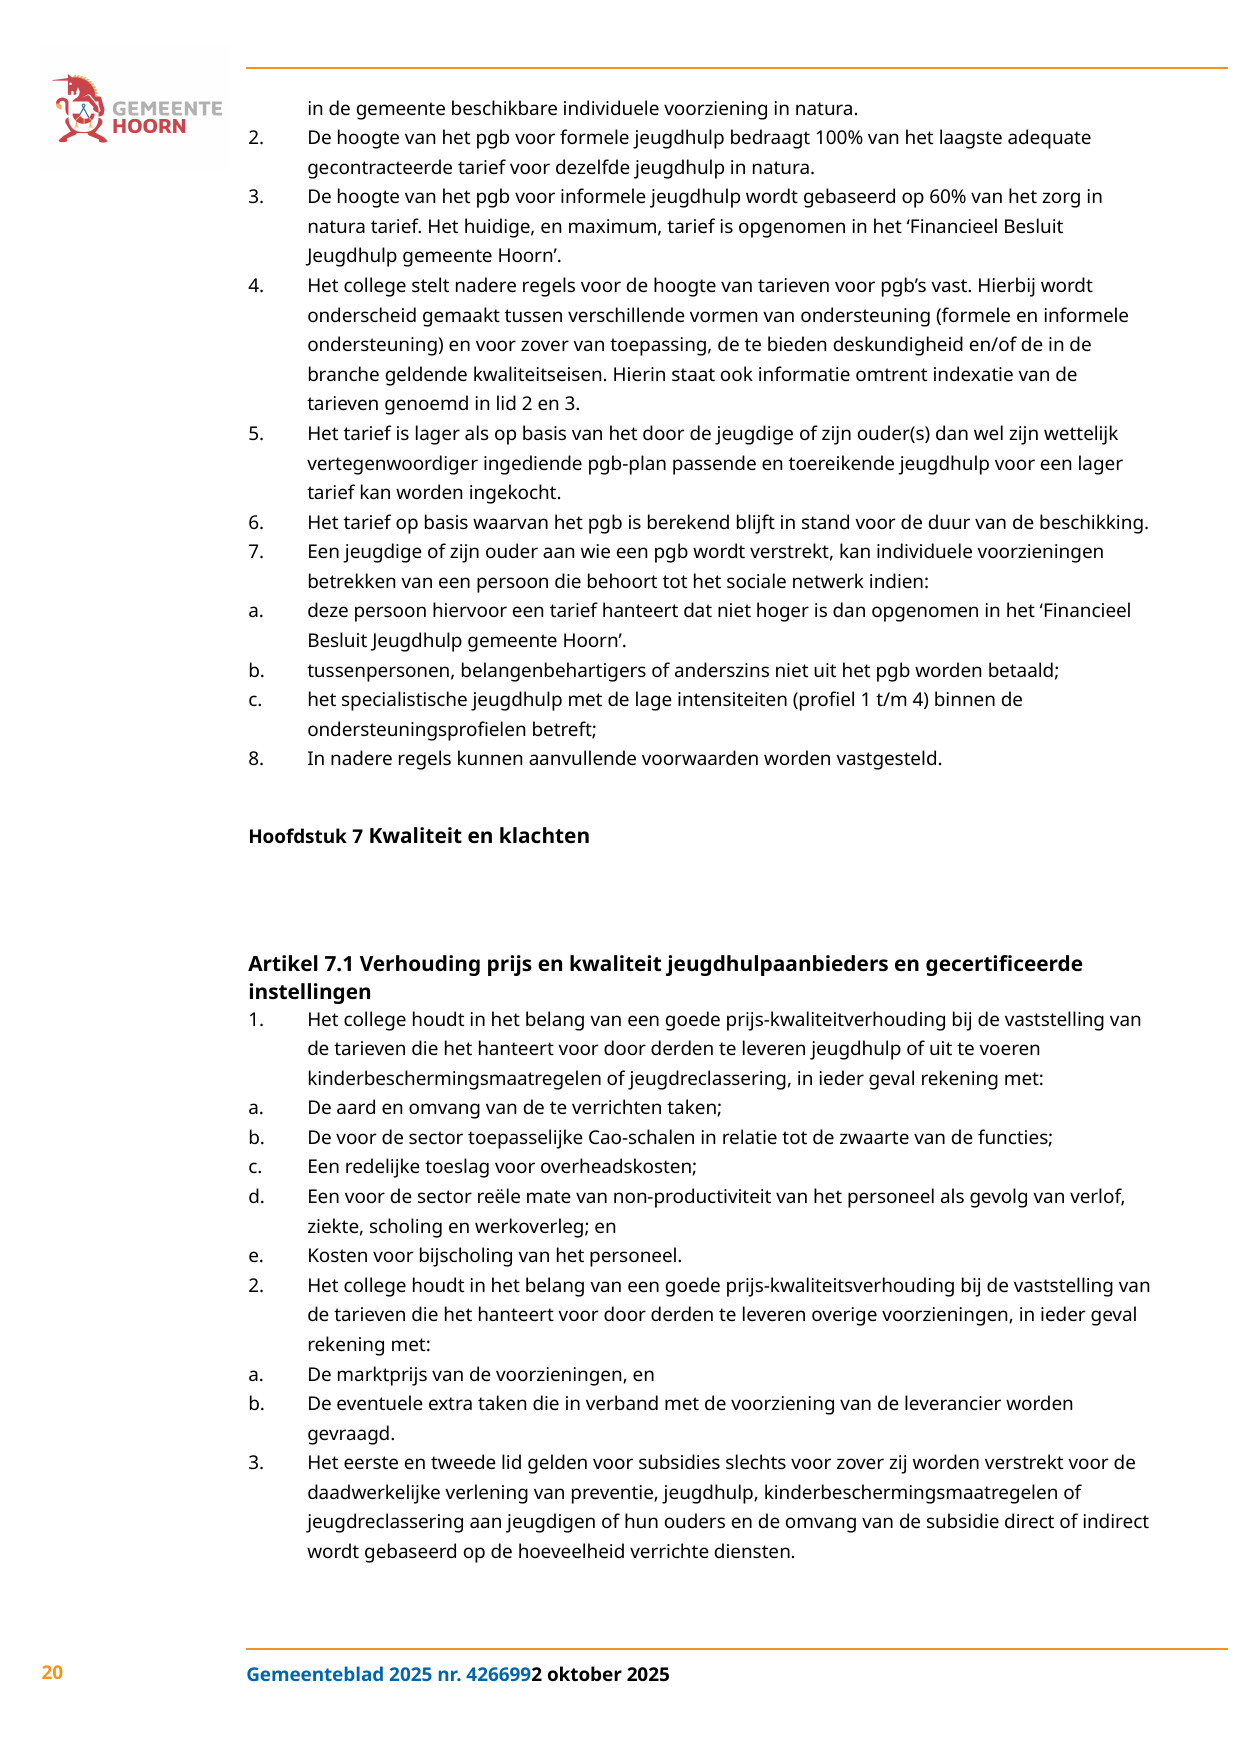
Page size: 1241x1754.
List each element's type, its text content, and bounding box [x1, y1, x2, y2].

list Kosten voor bijscholing van het personeel. [248, 1242, 1152, 1268]
list Het tarief op basis waarvan het pgb is berekend blijft in stand voor de duur van de beschikking. [248, 509, 1152, 535]
list De hoogte van het pgb voor informele jeugdhulp wordt gebaseerd op 60% van het zorg in natura tarief. Het huidige, en maximum, tarief is opgenomen in het ‘Financieel Besluit Jeugdhulp gemeente Hoorn’. [248, 183, 1152, 268]
list De marktprijs van de voorzieningen, en [248, 1361, 1152, 1387]
list Het college stelt nadere regels voor de hoogte van tarieven voor pgb’s vast. Hierbij wordt onderscheid gemaakt tussen verschillende vormen van ondersteuning (formele en informele ondersteuning) en voor zover van toepassing, de te bieden deskundigheid en/of de in de branche geldende kwaliteitseisen. Hierin staat ook informatie omtrent indexatie van de tarieven genoemd in lid 2 en 3. [248, 272, 1152, 416]
list De aard en omvang van de te verrichten taken; [248, 1094, 1152, 1120]
picture [41, 47, 231, 172]
list tussenpersonen, belangenbehartigers of anderszins niet uit het pgb worden betaald; [248, 657, 1152, 683]
list in de gemeente beschikbare individuele voorziening in natura. [248, 95, 1152, 121]
text Hoofdstuk 7 Kwaliteit en klachten [248, 821, 1152, 849]
list Het tarief is lager als op basis van het door de jeugdige of zijn ouder(s) dan wel zijn wettelijk vertegenwoordiger ingediende pgb-plan passende en toereikende jeugdhulp voor een lager tarief kan worden ingekocht. [248, 420, 1152, 505]
list Het college houdt in het belang van een goede prijs-kwaliteitverhouding bij de vaststelling van de tarieven die het hanteert voor door derden te leveren jeugdhulp of uit te voeren kinderbeschermingsmaatregelen of jeugdreclassering, in ieder geval rekening met: [248, 1006, 1152, 1091]
list het specialistische jeugdhulp met de lage intensiteiten (profiel 1 t/m 4) binnen de ondersteuningsprofielen betreft; [248, 686, 1152, 742]
list De hoogte van het pgb voor formele jeugdhulp bedraagt 100% van het laagste adequate gecontracteerde tarief voor dezelfde jeugdhulp in natura. [248, 124, 1152, 180]
list Het college houdt in het belang van een goede prijs-kwaliteitsverhouding bij de vaststelling van de tarieven die het hanteert voor door derden te leveren overige voorzieningen, in ieder geval rekening met: [248, 1272, 1152, 1357]
text Artikel 7.1 Verhouding prijs en kwaliteit jeugdhulpaanbieders en gecertificeerde instellingen [248, 949, 1152, 1006]
list Een redelijke toeslag voor overheadskosten; [248, 1154, 1152, 1179]
list deze persoon hiervoor een tarief hanteert dat niet hoger is dan opgenomen in het ‘Financieel Besluit Jeugdhulp gemeente Hoorn’. [248, 598, 1152, 653]
list De voor de sector toepasselijke Cao-schalen in relatie tot de zwaarte van de functies; [248, 1124, 1152, 1150]
list Een jeugdige of zijn ouder aan wie een pgb wordt verstrekt, kan individuele voorzieningen betrekken van een persoon die behoort tot het sociale netwerk indien: [248, 538, 1152, 594]
list De eventuele extra taken die in verband met de voorziening van de leverancier worden gevraagd. [248, 1390, 1152, 1446]
list In nadere regels kunnen aanvullende voorwaarden worden vastgesteld. [248, 746, 1152, 771]
list Een voor de sector reële mate van non-productiviteit van het personeel als gevolg van verlof, ziekte, scholing en werkoverleg; en [248, 1183, 1152, 1239]
list Het eerste en tweede lid gelden voor subsidies slechts voor zover zij worden verstrekt voor de daadwerkelijke verlening van preventie, jeugdhulp, kinderbeschermingsmaatregelen of jeugdreclassering aan jeugdigen of hun ouders en de omvang van de subsidie direct of indirect wordt gebaseerd op de hoeveelheid verrichte diensten. [248, 1449, 1152, 1564]
